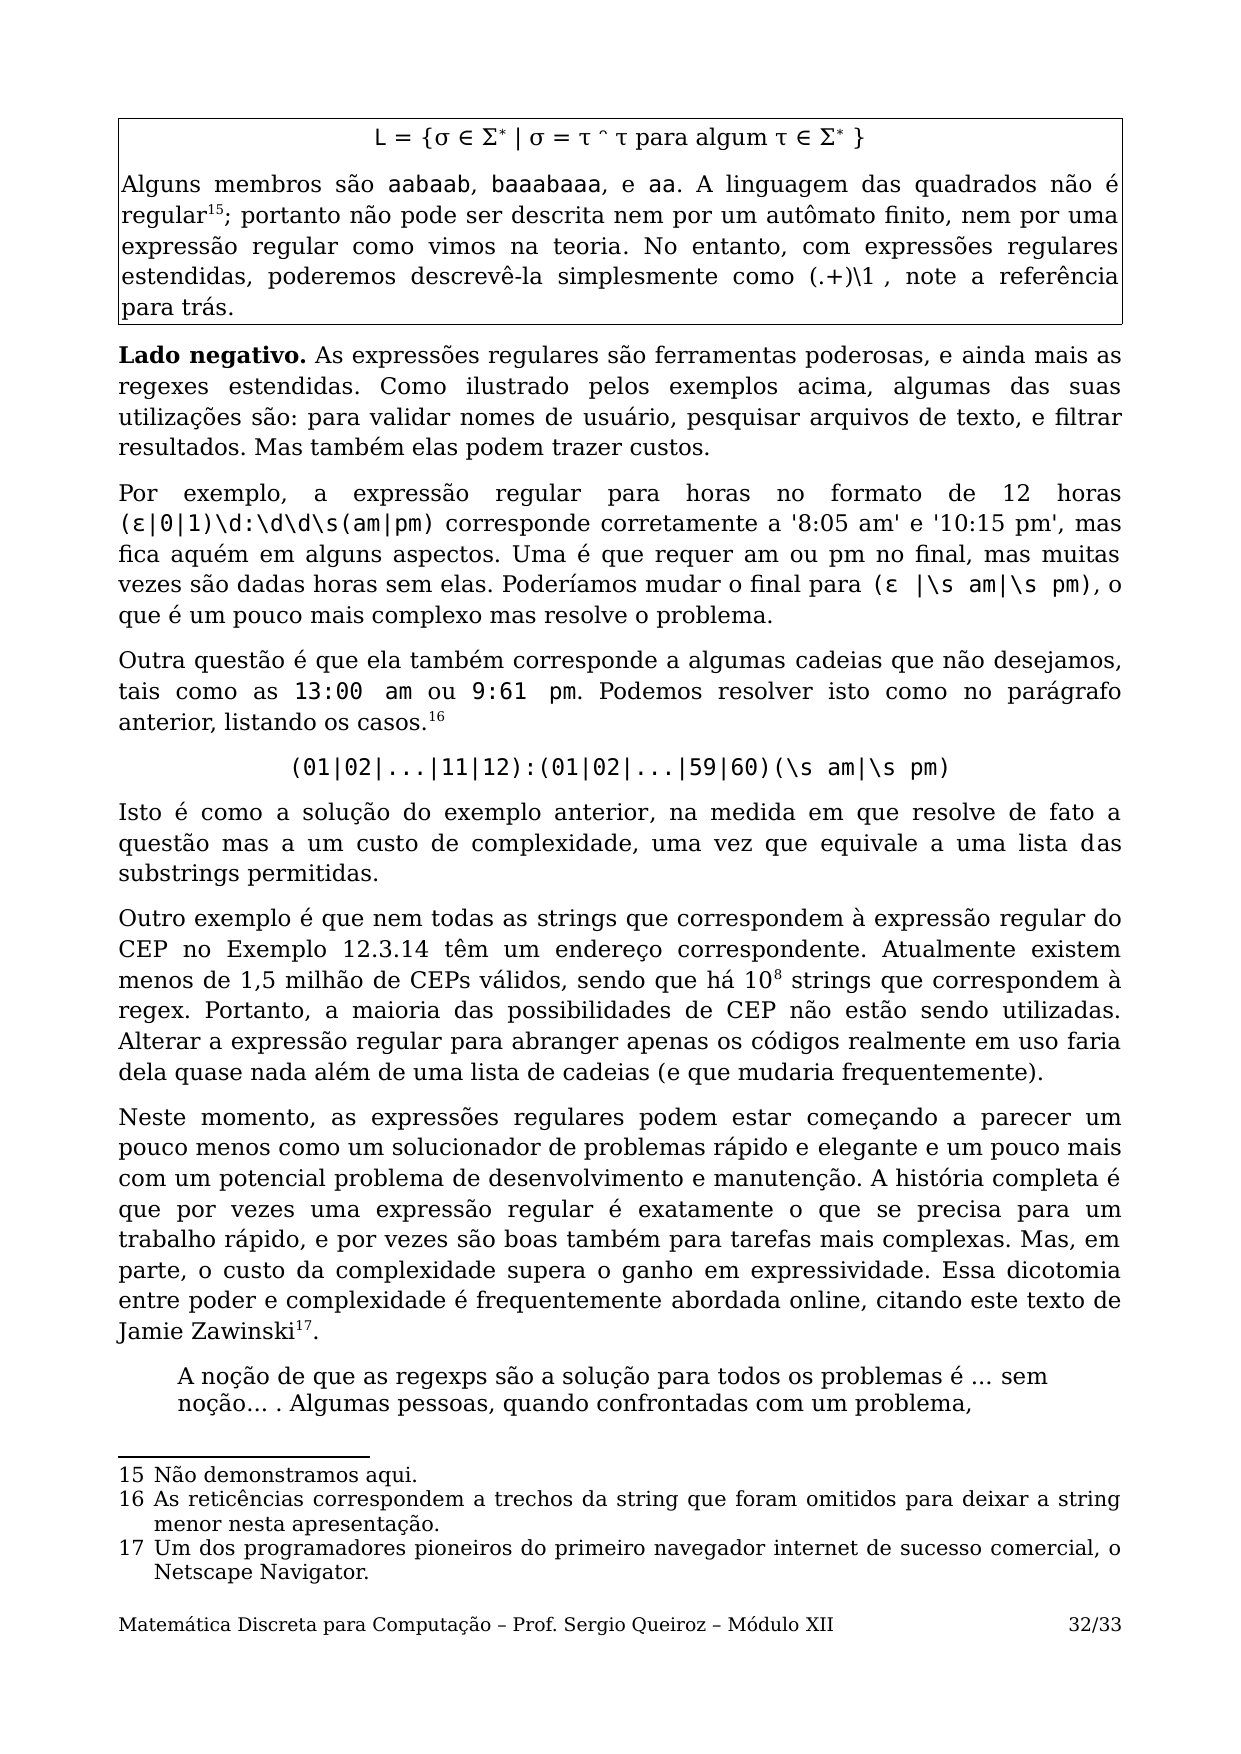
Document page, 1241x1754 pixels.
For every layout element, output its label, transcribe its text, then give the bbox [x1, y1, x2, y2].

text Isto é como a solução do exemplo anterior, na medida em que resolve de fato a questão mas a um custo de complexidade, uma vez que equivale a uma lista das substrings permitidas. [118, 799, 1122, 887]
text Por exemplo, a expressão regular para horas no formato de 12 horas (ε|0|1)\d:\d\d\s(am|pm) corresponde corretamente a '8:05 am' e '10:15 pm', mas fica aquém em alguns aspectos. Uma é que requer am ou pm no final, mas muitas vezes são dadas horas sem elas. Poderíamos mudar o final para (ε |\s am|\s pm), o que é um pouco mais complexo mas resolve o problema. [118, 480, 1122, 629]
text L = {σ ∈ Σ∗ | σ = τ ᵔ τ para algum τ ∈ Σ∗ } [119, 119, 1122, 152]
text Neste momento, as expressões regulares podem estar começando a parecer um pouco menos como um solucionador de problemas rápido e elegante e um pouco mais com um potencial problema de desenvolvimento e manutenção. A história completa é que por vezes uma expressão regular é exatamente o que se precisa para um trabalho rápido, e por vezes são boas também para tarefas mais complexas. Mas, em parte, o custo da complexidade supera o ganho em expressividade. Essa dicotomia entre poder e complexidade é frequentemente abordada online, citando este texto de Jamie Zawinski. [118, 1104, 1122, 1345]
text As reticências correspondem a trechos da string que foram omitidos para deixar a string menor nesta apresentação. [118, 1487, 1122, 1536]
text Outra questão é que ela também corresponde a algumas cadeias que não desejamos, tais como as 13:00 am ou 9:61 pm. Podemos resolver isto como no parágrafo anterior, listando os casos. [118, 647, 1122, 735]
text A noção de que as regexps são a solução para todos os problemas é ... sem noção... . Algumas pessoas, quando confrontadas com um problema, [177, 1363, 1063, 1417]
text Não demonstramos aqui. [118, 1463, 1122, 1487]
text Alguns membros são aabaab, baaabaaa, e aa. A linguagem das quadrados não é regular; portanto não pode ser descrita nem por um autômato finito, nem por uma expressão regular como vimos na teoria. No entanto, com expressões regulares estendidas, poderemos descrevê-la simplesmente como (.+)\1 , note a referência para trás. [119, 169, 1122, 324]
text Um dos programadores pioneiros do primeiro navegador internet de sucesso comercial, o Netscape Navigator. [118, 1536, 1122, 1584]
text (01|02|...|11|12):(01|02|...|59|60)(\s am|\s pm) [118, 754, 1122, 781]
text Lado negativo. As expressões regulares são ferramentas poderosas, e ainda mais as regexes estendidas. Como ilustrado pelos exemplos acima, algumas das suas utilizações são: para validar nomes de usuário, pesquisar arquivos de texto, e filtrar resultados. Mas também elas podem trazer custos. [118, 342, 1122, 461]
text Outro exemplo é que nem todas as strings que correspondem à expressão regular do CEP no Exemplo 12.3.14 têm um endereço correspondente. Atualmente existem menos de 1,5 milhão de CEPs válidos, sendo que há 108 strings que correspondem à regex. Portanto, a maioria das possibilidades de CEP não estão sendo utilizadas. Alterar a expressão regular para abranger apenas os códigos realmente em uso faria dela quase nada além de uma lista de cadeias (e que mudaria frequentemente). [118, 906, 1122, 1085]
